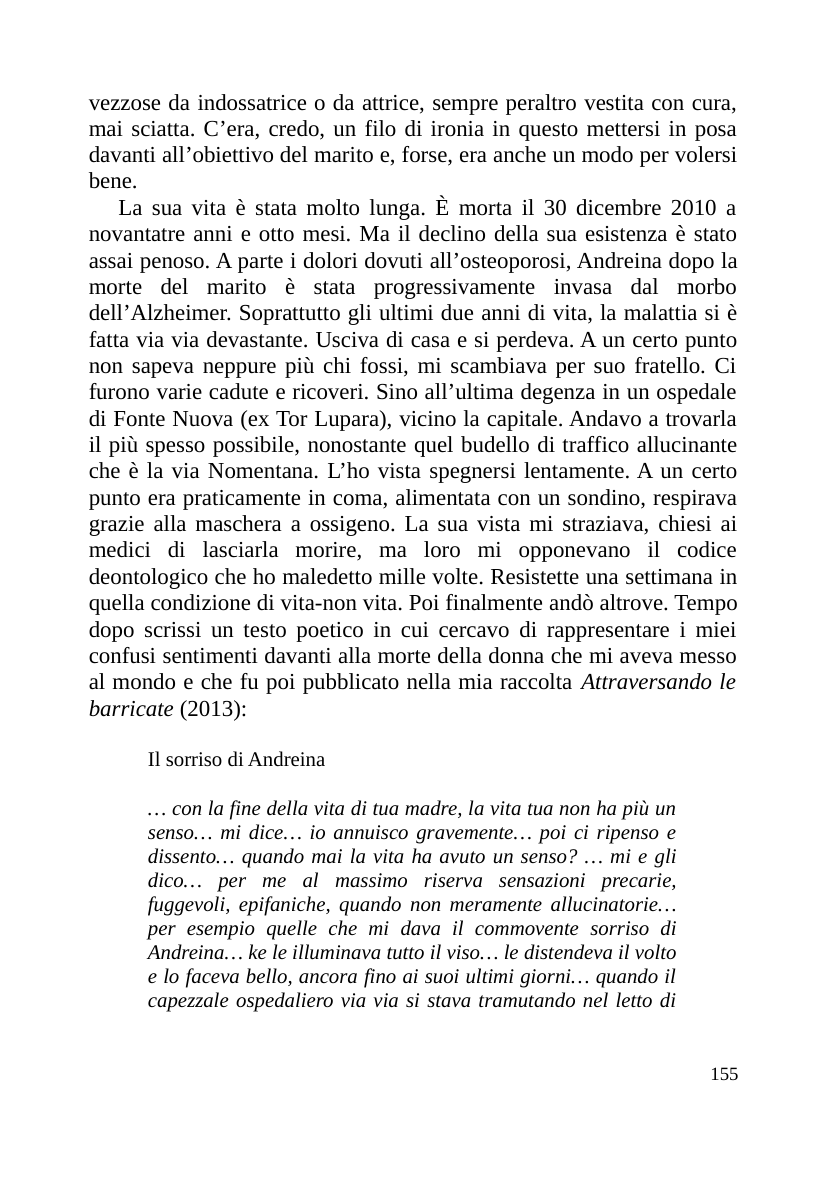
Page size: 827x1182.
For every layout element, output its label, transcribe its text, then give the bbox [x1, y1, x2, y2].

text … con la fine della vita di tua madre, la vita tua non ha più un senso… mi dice… io annuisco gravemente… poi ci ripenso e dissento… quando mai la vita ha avuto un senso? … mi e gli dico… per me al massimo riserva sensazioni precarie, fuggevoli, epifaniche, quando non meramente allucinatorie… per esempio quelle che mi dava il commovente sorriso di Andreina… ke le illuminava tutto il viso… le distendeva il volto e lo faceva bello, ancora fino ai suoi ultimi giorni… quando il capezzale ospedaliero via via si stava tramutando nel letto di [148, 796, 679, 1012]
text Il sorriso di Andreina [148, 747, 679, 771]
text La sua vita è stata molto lunga. È morta il 30 dicembre 2010 a novantatre anni e otto mesi. Ma il declino della sua esistenza è stato assai penoso. A parte i dolori dovuti all’osteoporosi, Andreina dopo la morte del marito è stata progressivamente invasa dal morbo dell’Alzheimer. Soprattutto gli ultimi due anni di vita, la malattia si è fatta via via devastante. Usciva di casa e si perdeva. A un certo punto non sapeva neppure più chi fossi, mi scambiava per suo fratello. Ci furono varie cadute e ricoveri. Sino all’ultima degenza in un ospedale di Fonte Nuova (ex Tor Lupara), vicino la capitale. Andavo a trovarla il più spesso possibile, nonostante quel budello di traffico allucinante che è la via Nomentana. L’ho vista spegnersi lentamente. A un certo punto era praticamente in coma, alimentata con un sondino, respirava grazie alla maschera a ossigeno. La sua vista mi straziava, chiesi ai medici di lasciarla morire, ma loro mi opponevano il codice deontologico che ho maledetto mille volte. Resistette una settimana in quella condizione di vita-non vita. Poi finalmente andò altrove. Tempo dopo scrissi un testo poetico in cui cercavo di rappresentare i miei confusi sentimenti davanti alla morte della donna che mi aveva messo al mondo e che fu poi pubblicato nella mia raccolta Attraversando le barricate (2013): [88, 194, 738, 721]
text vezzose da indossatrice o da attrice, sempre peraltro vestita con cura, mai sciatta. C’era, credo, un filo di ironia in questo mettersi in posa davanti all’obiettivo del marito e, forse, era anche un modo per volersi bene. [88, 88, 738, 194]
